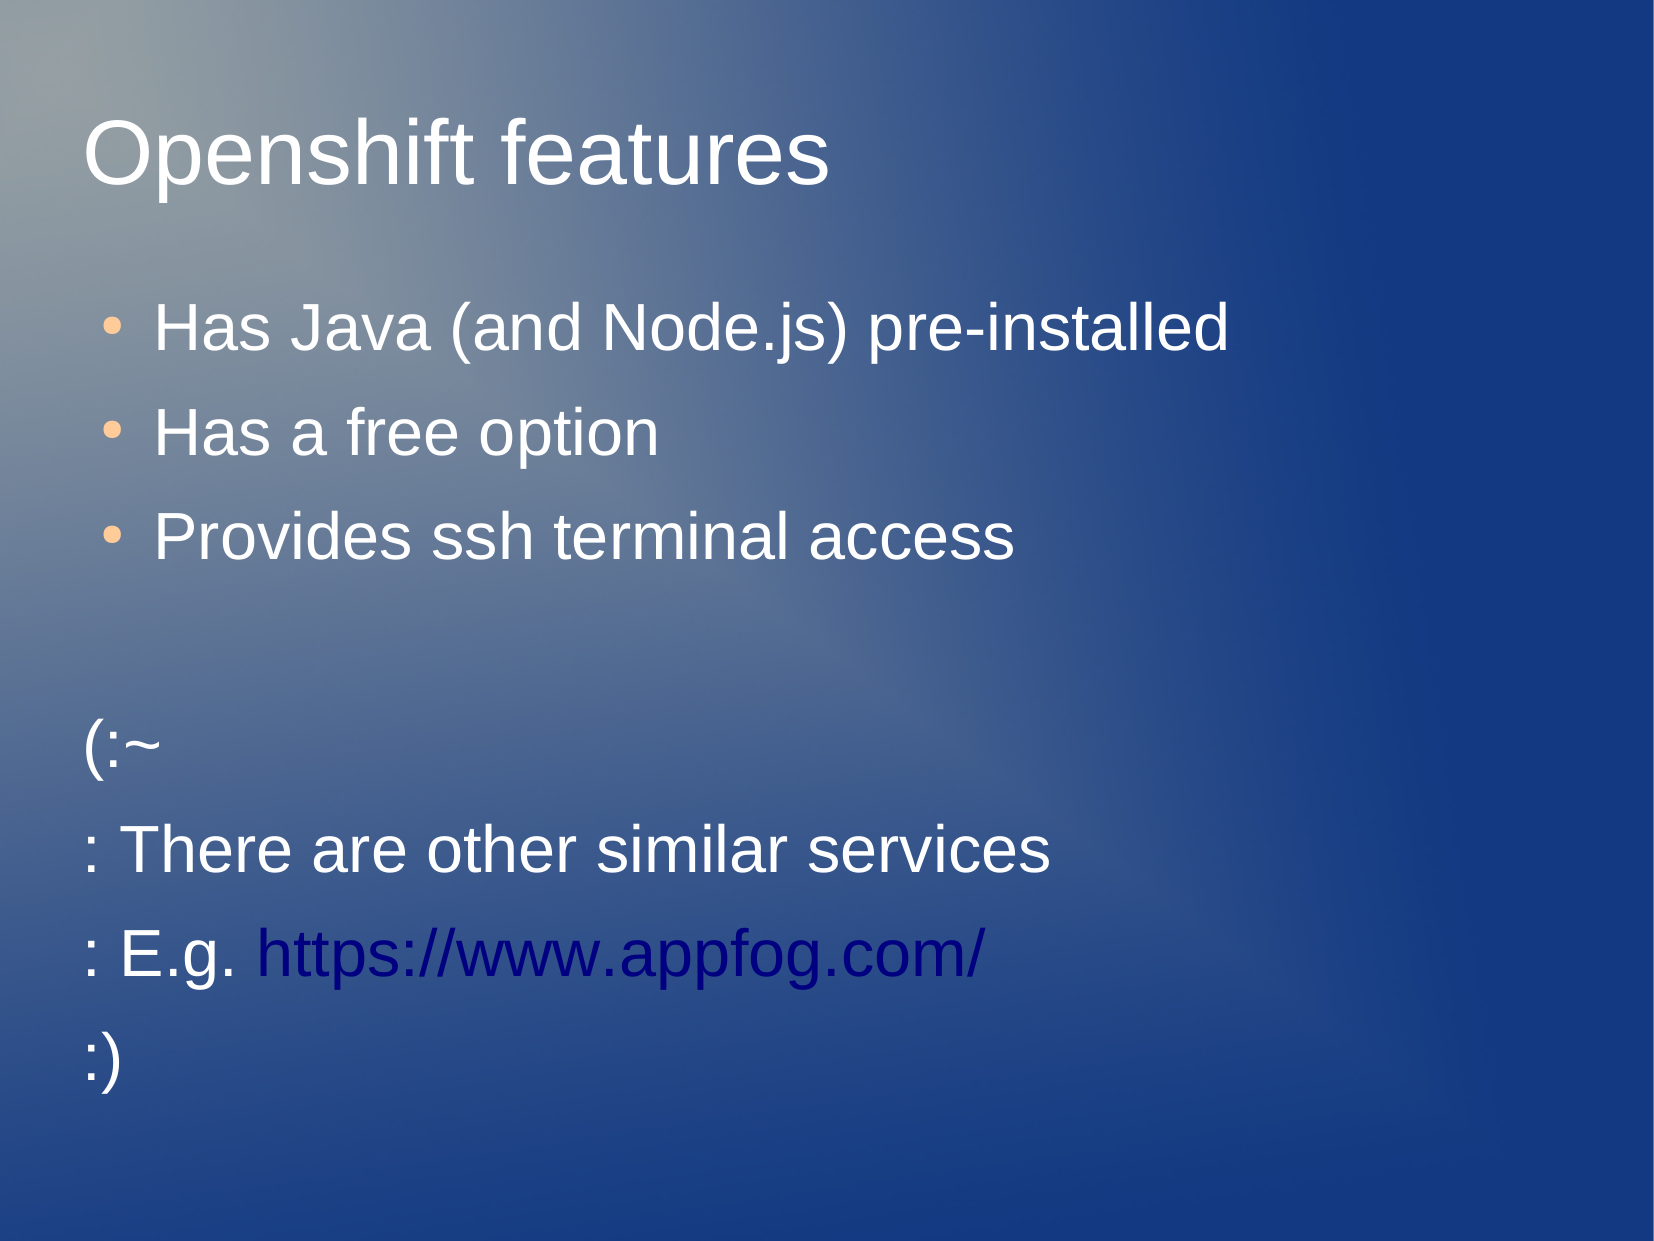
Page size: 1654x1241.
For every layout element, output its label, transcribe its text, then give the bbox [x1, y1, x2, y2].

title Openshift features [82, 56, 1571, 250]
picture [0, 0, 1654, 1241]
list Has Java (and Node.js) pre-installed Has a free option Provides ssh terminal access (:~ : There are other similar services : E.g. https://www.appfog.com/ :) [82, 290, 1571, 1096]
